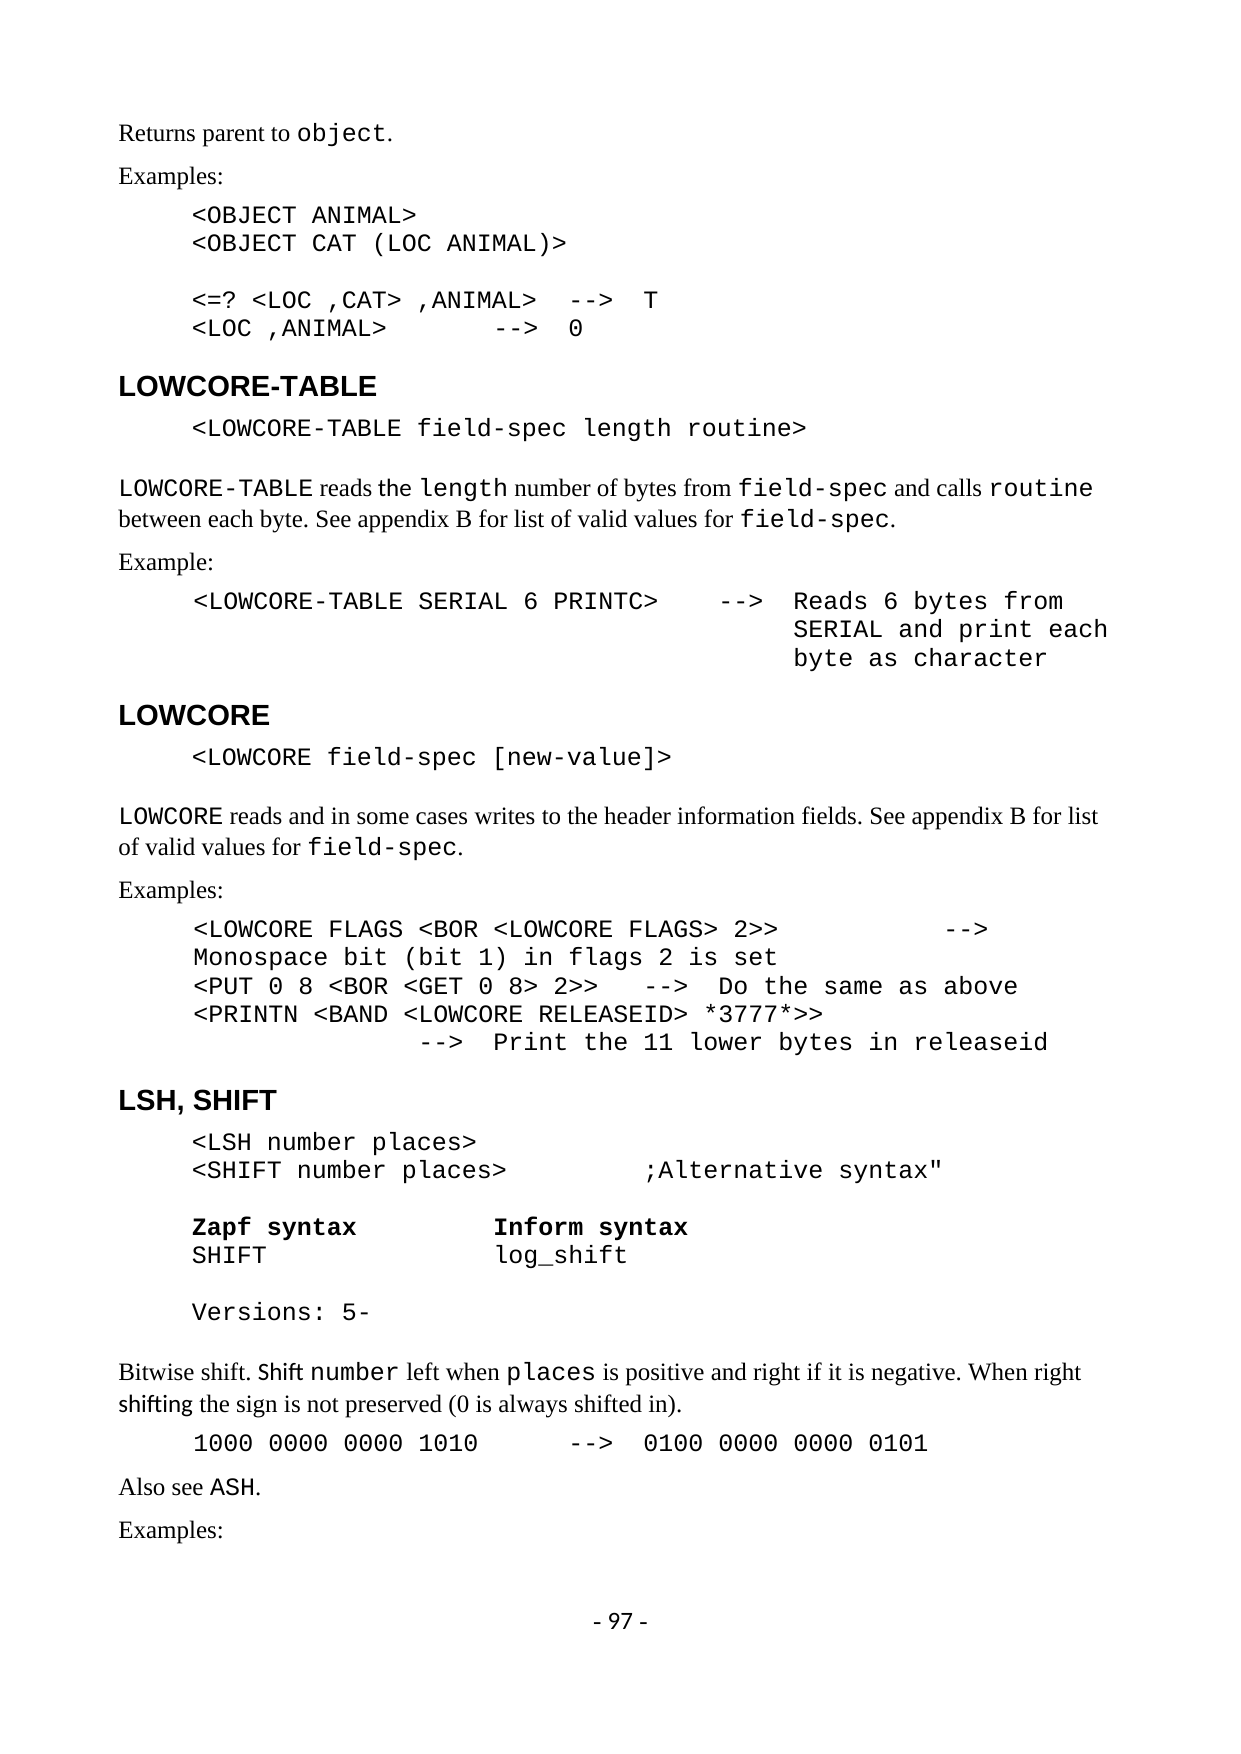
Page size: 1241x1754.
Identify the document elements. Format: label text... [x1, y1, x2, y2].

text Also see ASH. [118, 1472, 1122, 1502]
text Examples: [118, 1515, 1122, 1544]
text Example: [118, 547, 1122, 576]
text 1000 0000 0000 1010 --> 0100 0000 0000 0101 [118, 1431, 1122, 1459]
text LOWCORE reads and in some cases writes to the header information fields. See appendix B for list of valid values for field-spec. [118, 801, 1122, 863]
text Examples: [118, 161, 1122, 190]
subtitle LOWCORE [43, 698, 1122, 732]
text LOWCORE-TABLE reads the length number of bytes from field-spec and calls routine between each byte. See appendix B for list of valid values for field-spec. [118, 472, 1122, 535]
text Zapf syntax Inform syntax [192, 1214, 1122, 1243]
text Examples: [118, 875, 1122, 904]
text Bitwise shift. Shift number left when places is positive and right if it is negative. When right shifting the sign is not preserved (0 is always shifted in). [118, 1356, 1122, 1418]
text <LSH number places> <SHIFT number places> ;Alternative syntax" [192, 1129, 1122, 1186]
text Returns parent to object. [118, 118, 1122, 149]
text <LOWCORE-TABLE field-spec length routine> [192, 415, 1122, 444]
subtitle LOWCORE-TABLE [43, 369, 1122, 403]
text <LOWCORE FLAGS <BOR <LOWCORE FLAGS> 2>> --> Monospace bit (bit 1) in flags 2 is set <PUT 0 8 <BOR <GET 0 8> 2>> --> Do the same as above <PRINTN <BAND <LOWCORE RELEASEID> *3777*>> --> Print the 11 lower bytes in releaseid [118, 917, 1122, 1058]
text SHIFT log_shift [192, 1243, 1122, 1271]
subtitle LSH, SHIFT [43, 1083, 1122, 1117]
text <OBJECT ANIMAL> <OBJECT CAT (LOC ANIMAL)> <=? <LOC ,CAT> ,ANIMAL> --> T <LOC ,ANIMAL> --> 0 [192, 203, 1122, 344]
text <LOWCORE field-spec [new-value]> [192, 744, 1122, 773]
text Versions: 5- [192, 1299, 1122, 1328]
text <LOWCORE-TABLE SERIAL 6 PRINTC> --> Reads 6 bytes from SERIAL and print each byte as character [118, 588, 1122, 673]
